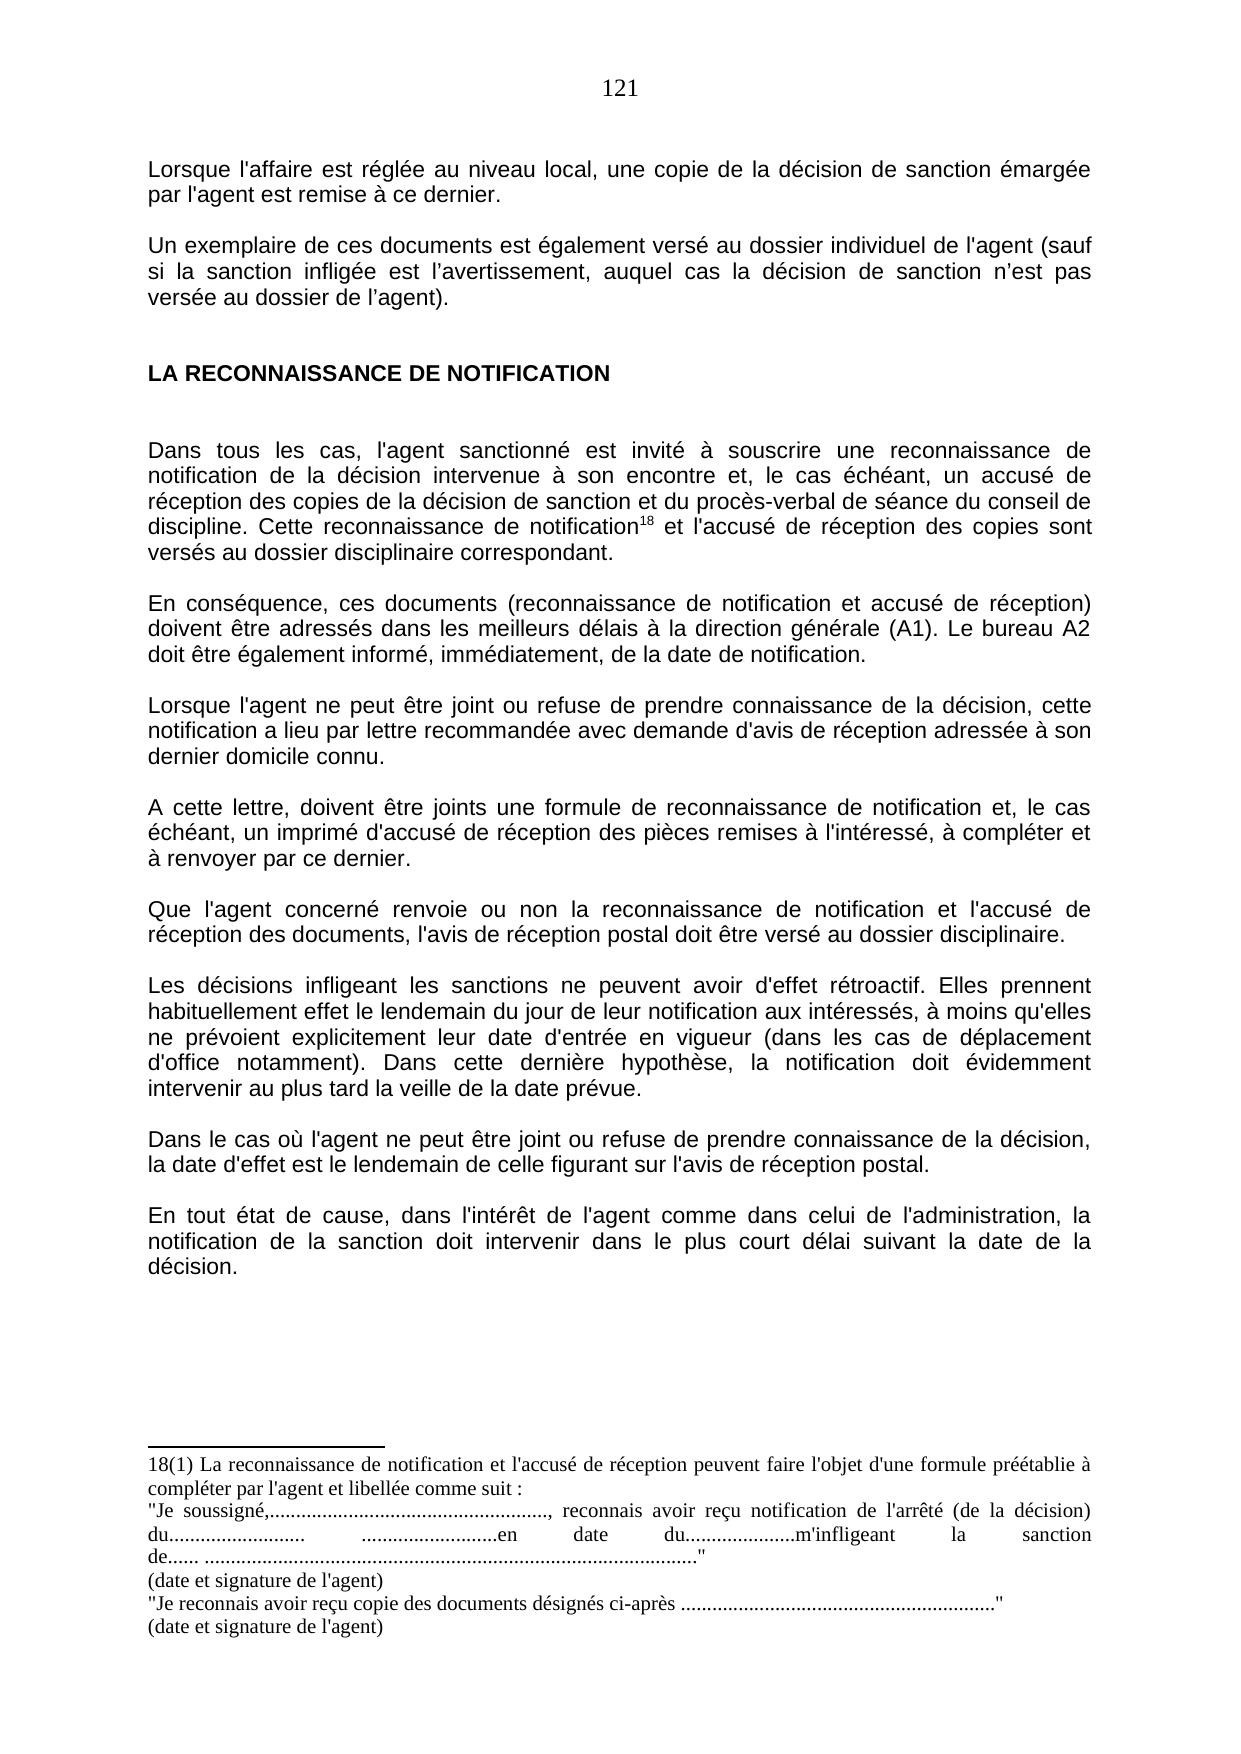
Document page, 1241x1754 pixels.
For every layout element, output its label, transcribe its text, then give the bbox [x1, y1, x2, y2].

text Que l'agent concerné renvoie ou non la reconnaissance de notification et l'accusé de réception des documents, l'avis de réception postal doit être versé au dossier disciplinaire. [148, 897, 1092, 948]
text Lorsque l'affaire est réglée au niveau local, une copie de la décision de sanction émargée par l'agent est remise à ce dernier. [148, 157, 1092, 208]
text En tout état de cause, dans l'intérêt de l'agent comme dans celui de l'administration, la notification de la sanction doit intervenir dans le plus court délai suivant la date de la décision. [148, 1203, 1092, 1279]
text A cette lettre, doivent être joints une formule de reconnaissance de notification et, le cas échéant, un imprimé d'accusé de réception des pièces remises à l'intéressé, à compléter et à renvoyer par ce dernier. [148, 794, 1092, 871]
text (date et signature de l'agent) [148, 1568, 1092, 1591]
text Dans le cas où l'agent ne peut être joint ou refuse de prendre connaissance de la décision, la date d'effet est le lendemain de celle figurant sur l'avis de réception postal. [148, 1126, 1092, 1177]
text (1) La reconnaissance de notification et l'accusé de réception peuvent faire l'objet d'une formule préétablie à compléter par l'agent et libellée comme suit : [148, 1453, 1092, 1499]
text "Je reconnais avoir reçu copie des documents désignés ci-après ............................................................" [148, 1591, 1092, 1614]
text En conséquence, ces documents (reconnaissance de notification et accusé de réception) doivent être adressés dans les meilleurs délais à la direction générale (A1). Le bureau A2 doit être également informé, immédiatement, de la date de notification. [148, 590, 1092, 667]
text LA RECONNAISSANCE DE NOTIFICATION [148, 361, 1092, 386]
text Les décisions infligeant les sanctions ne peuvent avoir d'effet rétroactif. Elles prennent habituellement effet le lendemain du jour de leur notification aux intéressés, à moins qu'elles ne prévoient explicitement leur date d'entrée en vigueur (dans les cas de déplacement d'office notamment). Dans cette dernière hypothèse, la notification doit évidemment intervenir au plus tard la veille de la date prévue. [148, 973, 1092, 1101]
text "Je soussigné,....................................................., reconnais avoir reçu notification de l'arrêté (de la décision) du.......................... ..........................en date du.....................m'infligeant la sanction de...... .............................................................................................." [148, 1499, 1092, 1568]
text Dans tous les cas, l'agent sanctionné est invité à souscrire une reconnaissance de notification de la décision intervenue à son encontre et, le cas échéant, un accusé de réception des copies de la décision de sanction et du procès-verbal de séance du conseil de discipline. Cette reconnaissance de notification et l'accusé de réception des copies sont versés au dossier disciplinaire correspondant. [148, 437, 1092, 565]
text Un exemplaire de ces documents est également versé au dossier individuel de l'agent (sauf si la sanction infligée est l’avertissement, auquel cas la décision de sanction n’est pas versée au dossier de l’agent). [148, 233, 1092, 310]
text Lorsque l'agent ne peut être joint ou refuse de prendre connaissance de la décision, cette notification a lieu par lettre recommandée avec demande d'avis de réception adressée à son dernier domicile connu. [148, 692, 1092, 769]
text (date et signature de l'agent) [148, 1614, 1092, 1637]
